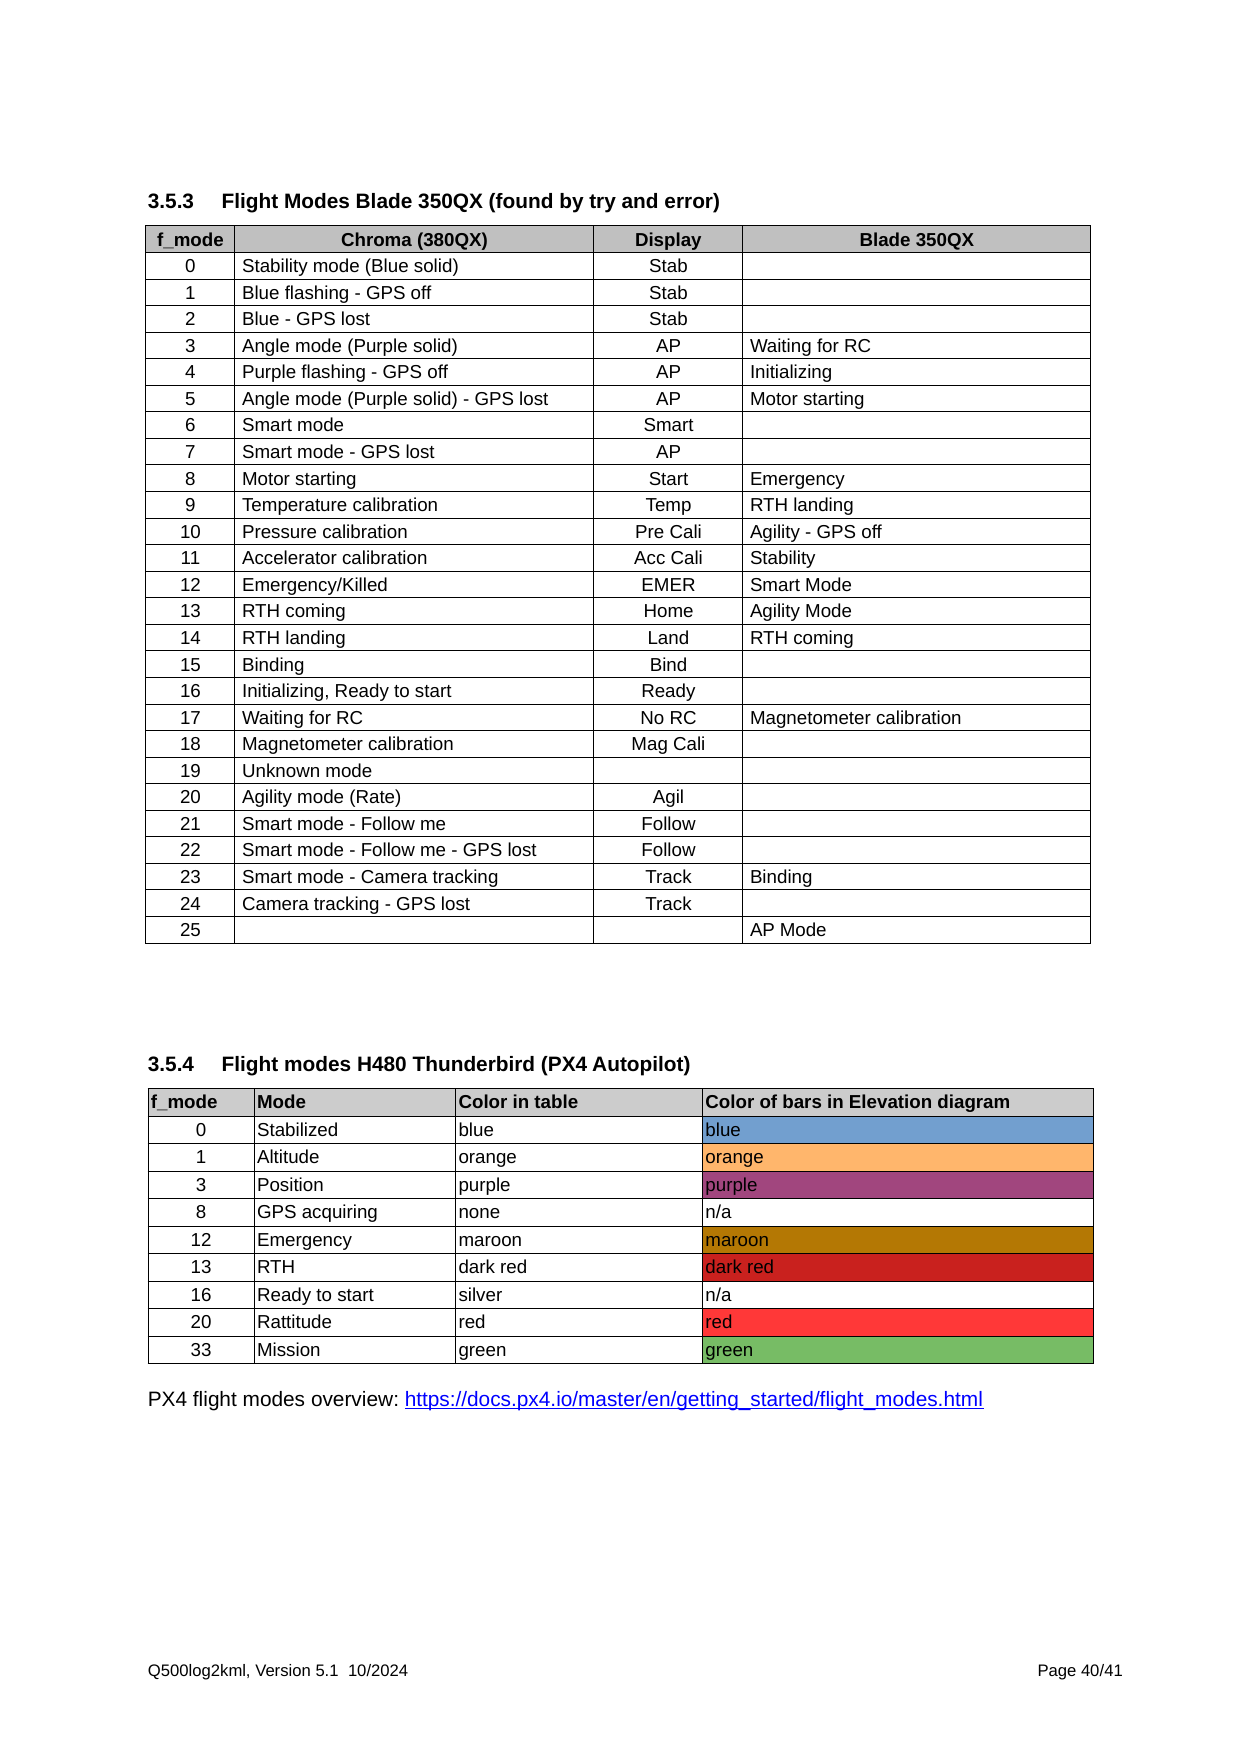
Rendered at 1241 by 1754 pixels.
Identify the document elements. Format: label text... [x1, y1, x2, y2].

table_cell Temperature calibration [235, 492, 593, 517]
table_cell Smart mode - Follow me - GPS lost [235, 837, 593, 863]
table_cell [743, 837, 1090, 863]
table_header Color in table [456, 1089, 702, 1116]
table_cell Angle mode (Purple solid) [235, 333, 593, 358]
table_cell Stability [743, 545, 1090, 571]
table_cell Follow [594, 811, 742, 836]
table_cell [743, 811, 1090, 836]
table_cell [743, 758, 1090, 783]
table_cell Binding [743, 864, 1090, 889]
table_cell Agility Mode [743, 598, 1090, 624]
table_cell 20 [146, 784, 234, 810]
subtitle Flight modes H480 Thunderbird (PX4 Autopilot) [148, 1052, 1093, 1076]
table_cell Pressure calibration [235, 519, 593, 544]
table_cell 5 [146, 386, 234, 411]
table_cell 25 [146, 917, 234, 942]
table_cell purple [703, 1172, 1093, 1198]
table_cell Initializing [743, 359, 1090, 385]
table_cell blue [456, 1117, 702, 1143]
table_cell [594, 758, 742, 783]
table_cell 13 [146, 598, 234, 624]
table_cell Initializing, Ready to start [235, 678, 593, 703]
table_cell Start [594, 465, 742, 491]
table_cell [743, 253, 1090, 278]
text PX4 flight modes overview: https://docs.px4.io/master/en/getting_started/flight_modes.html [148, 1387, 1093, 1411]
table_cell purple [456, 1172, 702, 1198]
table_cell 0 [149, 1117, 254, 1143]
table_cell Ready [594, 678, 742, 703]
table_cell Stab [594, 280, 742, 305]
table_cell Blue flashing - GPS off [235, 280, 593, 305]
table_cell Motor starting [235, 465, 593, 491]
table_cell dark red [703, 1254, 1093, 1281]
table_cell 1 [146, 280, 234, 305]
table_cell Altitude [255, 1144, 455, 1171]
table_cell Blue - GPS lost [235, 306, 593, 332]
table_cell Home [594, 598, 742, 624]
table_cell 9 [146, 492, 234, 517]
table_cell 15 [146, 651, 234, 677]
table_cell 18 [146, 731, 234, 757]
table_cell Magnetometer calibration [743, 705, 1090, 730]
table_cell Smart Mode [743, 572, 1090, 597]
table_cell [743, 306, 1090, 332]
table_cell 24 [146, 890, 234, 916]
table_cell red [456, 1309, 702, 1336]
table_cell 8 [146, 465, 234, 491]
table_cell [743, 412, 1090, 438]
table_cell Land [594, 625, 742, 650]
table_cell Camera tracking - GPS lost [235, 890, 593, 916]
table_cell [743, 439, 1090, 464]
table_cell Temp [594, 492, 742, 517]
table_cell Unknown mode [235, 758, 593, 783]
table_cell Angle mode (Purple solid) - GPS lost [235, 386, 593, 411]
table_cell 17 [146, 705, 234, 730]
table_cell AP [594, 333, 742, 358]
table_cell GPS acquiring [255, 1199, 455, 1226]
table_cell Emergency/Killed [235, 572, 593, 597]
table_cell orange [703, 1144, 1093, 1171]
table_header Chroma (380QX) [235, 226, 593, 252]
table_cell Motor starting [743, 386, 1090, 411]
table_cell Waiting for RC [743, 333, 1090, 358]
table_cell RTH landing [235, 625, 593, 650]
table_cell none [456, 1199, 702, 1226]
table_cell [743, 784, 1090, 810]
table_cell 3 [149, 1172, 254, 1198]
table_cell Emergency [743, 465, 1090, 491]
table_cell Magnetometer calibration [235, 731, 593, 757]
table_cell orange [456, 1144, 702, 1171]
table_cell Track [594, 864, 742, 889]
table_cell Agility mode (Rate) [235, 784, 593, 810]
table_cell 4 [146, 359, 234, 385]
table_cell Position [255, 1172, 455, 1198]
table_cell Mag Cali [594, 731, 742, 757]
table_cell RTH [255, 1254, 455, 1281]
table_cell [743, 731, 1090, 757]
table_cell green [703, 1337, 1093, 1363]
table_cell n/a [703, 1199, 1093, 1226]
table_cell 13 [149, 1254, 254, 1281]
table_cell AP [594, 359, 742, 385]
table_cell 8 [149, 1199, 254, 1226]
table_cell Smart mode - GPS lost [235, 439, 593, 464]
table_cell 21 [146, 811, 234, 836]
table_cell 7 [146, 439, 234, 464]
table_cell Stab [594, 253, 742, 278]
table_cell Pre Cali [594, 519, 742, 544]
table_cell n/a [703, 1282, 1093, 1308]
table_cell green [456, 1337, 702, 1363]
table_cell 33 [149, 1337, 254, 1363]
table_cell 19 [146, 758, 234, 783]
table_cell Stabilized [255, 1117, 455, 1143]
table_cell Purple flashing - GPS off [235, 359, 593, 385]
table_cell Smart mode - Camera tracking [235, 864, 593, 889]
table_header Mode [255, 1089, 455, 1116]
table_cell dark red [456, 1254, 702, 1281]
table_cell Emergency [255, 1227, 455, 1253]
table_cell Stab [594, 306, 742, 332]
table_cell [743, 280, 1090, 305]
table_cell AP Mode [743, 917, 1090, 942]
table_cell 11 [146, 545, 234, 571]
table_cell RTH coming [235, 598, 593, 624]
table_cell 20 [149, 1309, 254, 1336]
table_cell Smart mode - Follow me [235, 811, 593, 836]
table_cell Acc Cali [594, 545, 742, 571]
table_cell 16 [149, 1282, 254, 1308]
table_cell EMER [594, 572, 742, 597]
table_cell 2 [146, 306, 234, 332]
table_cell Stability mode (Blue solid) [235, 253, 593, 278]
table_cell 14 [146, 625, 234, 650]
table_cell 23 [146, 864, 234, 889]
table_cell silver [456, 1282, 702, 1308]
table_header f_mode [149, 1089, 254, 1116]
table_cell blue [703, 1117, 1093, 1143]
table_cell 16 [146, 678, 234, 703]
table_cell maroon [703, 1227, 1093, 1253]
table_cell Binding [235, 651, 593, 677]
table_header Color of bars in Elevation diagram [703, 1089, 1093, 1116]
table_cell 22 [146, 837, 234, 863]
table_cell Rattitude [255, 1309, 455, 1336]
table_cell [743, 678, 1090, 703]
table_cell [594, 917, 742, 942]
table_cell Ready to start [255, 1282, 455, 1308]
table_cell Accelerator calibration [235, 545, 593, 571]
table_header Blade 350QX [743, 226, 1090, 252]
table_header f_mode [146, 226, 234, 252]
table_cell 12 [146, 572, 234, 597]
table_cell RTH coming [743, 625, 1090, 650]
table_cell maroon [456, 1227, 702, 1253]
table_cell AP [594, 439, 742, 464]
table_cell [235, 917, 593, 942]
table_cell Follow [594, 837, 742, 863]
table_cell [743, 890, 1090, 916]
table_cell Track [594, 890, 742, 916]
table_cell Mission [255, 1337, 455, 1363]
table_cell Bind [594, 651, 742, 677]
table_cell 0 [146, 253, 234, 278]
table_cell 10 [146, 519, 234, 544]
table_cell 3 [146, 333, 234, 358]
table_cell Smart [594, 412, 742, 438]
table_cell Smart mode [235, 412, 593, 438]
table_cell [743, 651, 1090, 677]
table_cell RTH landing [743, 492, 1090, 517]
table_cell AP [594, 386, 742, 411]
table_cell Waiting for RC [235, 705, 593, 730]
table_cell 12 [149, 1227, 254, 1253]
subtitle Flight Modes Blade 350QX (found by try and error) [148, 189, 1093, 213]
table_cell Agil [594, 784, 742, 810]
table_cell 1 [149, 1144, 254, 1171]
table_cell 6 [146, 412, 234, 438]
table_cell No RC [594, 705, 742, 730]
table_cell Agility - GPS off [743, 519, 1090, 544]
table_cell red [703, 1309, 1093, 1336]
table_header Display [594, 226, 742, 252]
